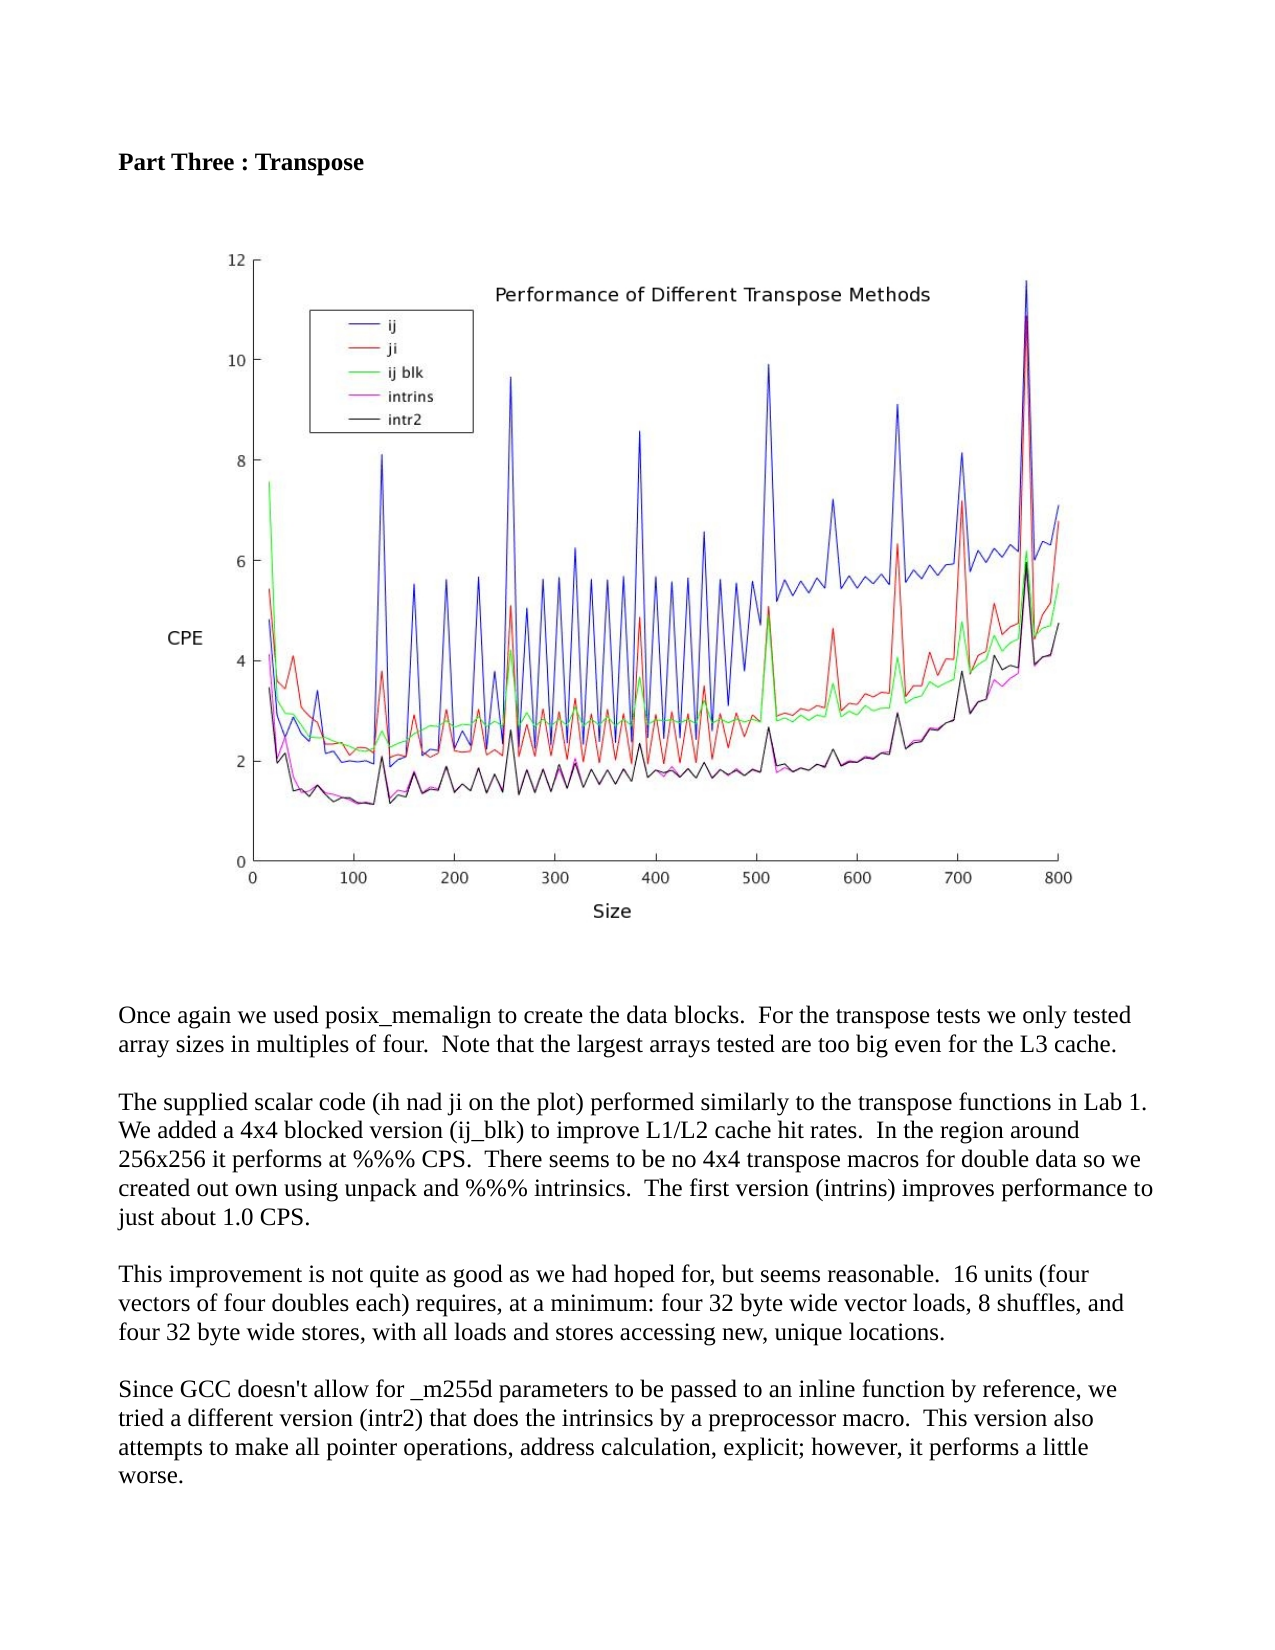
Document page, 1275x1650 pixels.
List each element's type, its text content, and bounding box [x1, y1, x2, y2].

text Part Three : Transpose [118, 147, 1157, 176]
text The supplied scalar code (ih nad ji on the plot) performed similarly to the transpose functions in Lab 1. We added a 4x4 blocked version (ij_blk) to improve L1/L2 cache hit rates. In the region around 256x256 it performs at %%% CPS. There seems to be no 4x4 transpose macros for double data so we created out own using unpack and %%% intrinsics. The first version (intrins) improves performance to just about 1.0 CPS. [118, 1087, 1157, 1230]
text Since GCC doesn't allow for _m255d parameters to be passed to an inline function by reference, we tried a different version (intr2) that does the intrinsics by a preprocessor macro. This version also attempts to make all pointer operations, address calculation, explicit; however, it performs a little worse. [118, 1374, 1157, 1489]
picture [118, 204, 1157, 943]
text Once again we used posix_memalign to create the data blocks. For the transpose tests we only tested array sizes in multiples of four. Note that the largest arrays tested are too big even for the L3 cache. [118, 1000, 1157, 1058]
text This improvement is not quite as good as we had hoped for, but seems reasonable. 16 units (four vectors of four doubles each) requires, at a minimum: four 32 byte wide vector loads, 8 shuffles, and four 32 byte wide stores, with all loads and stores accessing new, unique locations. [118, 1259, 1157, 1345]
